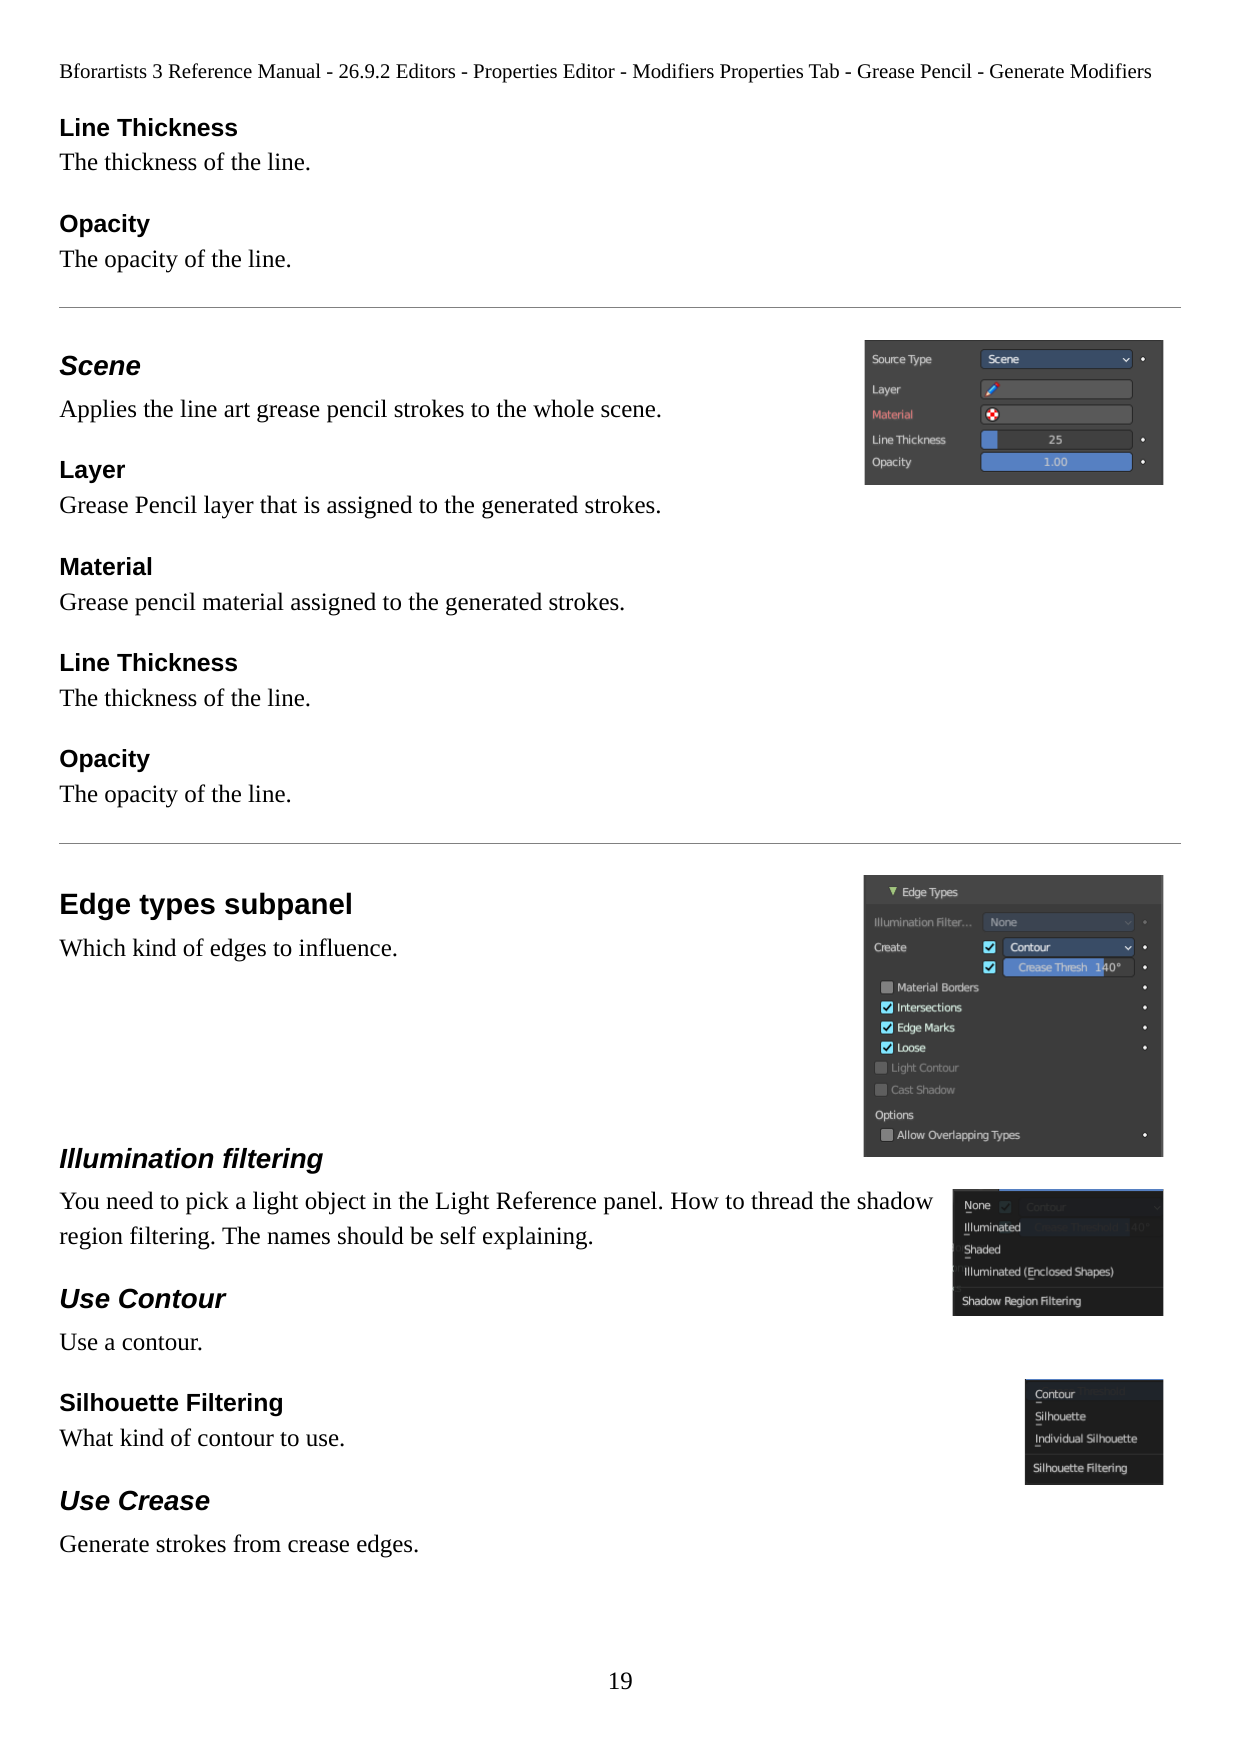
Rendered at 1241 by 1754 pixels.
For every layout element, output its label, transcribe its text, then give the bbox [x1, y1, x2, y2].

subtitle Layer [59, 455, 864, 484]
picture [952, 1189, 1164, 1316]
text Grease pencil material assigned to the generated strokes. [59, 587, 1181, 615]
subtitle [1164, 1388, 1181, 1417]
subtitle Use Contour [59, 1282, 952, 1314]
text Generate strokes from crease edges. [59, 1529, 1181, 1558]
text The opacity of the line. [59, 244, 1181, 272]
subtitle [1164, 1282, 1181, 1314]
text What kind of contour to use. [59, 1423, 1024, 1452]
subtitle Opacity [59, 209, 1181, 237]
subtitle Line Thickness [59, 113, 1181, 141]
subtitle Opacity [59, 744, 1181, 773]
text Applies the line art grease pencil strokes to the whole scene. [59, 394, 864, 423]
text The thickness of the line. [59, 683, 1181, 712]
subtitle Scene [59, 349, 864, 381]
picture [864, 340, 1164, 485]
subtitle Line Thickness [59, 648, 1181, 677]
subtitle Material [59, 552, 1181, 580]
subtitle [1164, 349, 1181, 381]
picture [1024, 1379, 1164, 1485]
subtitle [1164, 887, 1181, 921]
picture [863, 875, 1164, 1157]
text Use a contour. [59, 1327, 1181, 1356]
subtitle Edge types subpanel [59, 887, 863, 921]
subtitle [1164, 455, 1181, 484]
text The thickness of the line. [59, 147, 1181, 176]
subtitle Illumination filtering [59, 1142, 1181, 1174]
subtitle Use Crease [59, 1485, 1181, 1517]
text Grease Pencil layer that is assigned to the generated strokes. [59, 490, 1181, 519]
text The opacity of the line. [59, 779, 1181, 808]
subtitle Silhouette Filtering [59, 1388, 1024, 1417]
text Which kind of edges to influence. [59, 933, 863, 962]
text You need to pick a light object in the Light Reference panel. How to thread the shadow region filtering. The names should be self explaining. [59, 1186, 1181, 1250]
